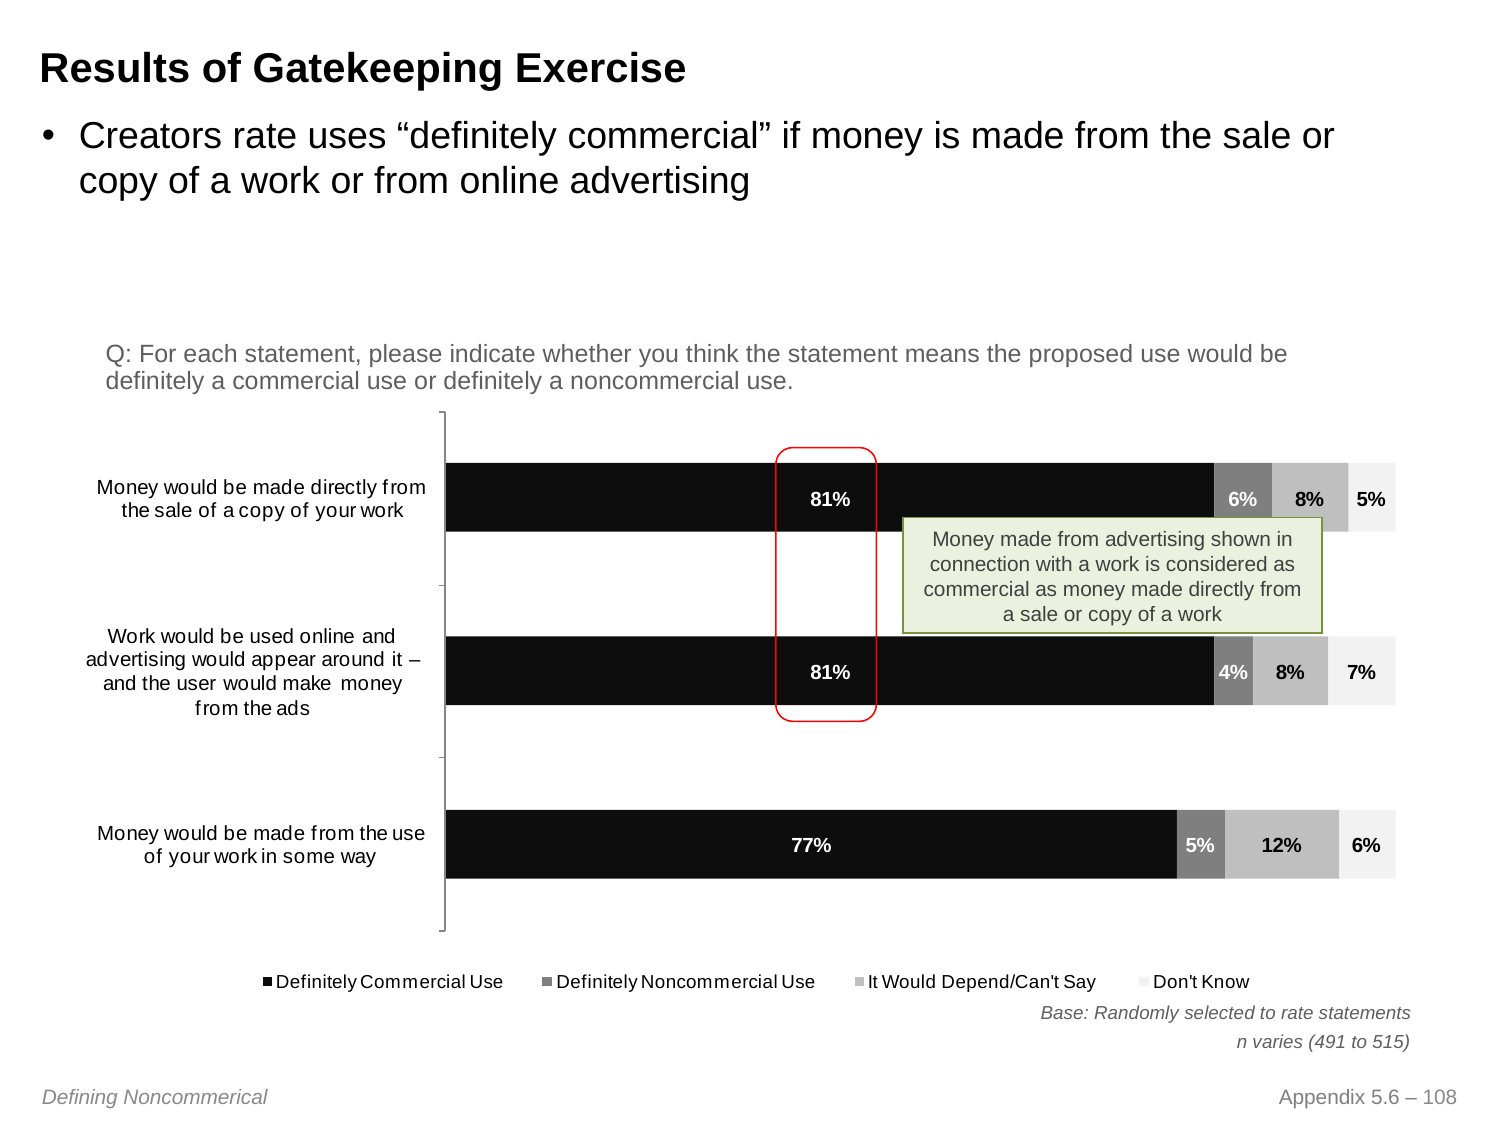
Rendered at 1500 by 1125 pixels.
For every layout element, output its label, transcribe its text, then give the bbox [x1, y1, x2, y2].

text_box Results of Gatekeeping Exercise [24, 27, 1454, 110]
text_box Q: For each statement, please indicate whether you think the statement means the proposed use would be definitely a commercial use or definitely a noncommercial use. [90, 315, 1407, 421]
text_box Defining Noncommerical [27, 1066, 503, 1125]
text_box Base: Randomly selected to rate statements [967, 993, 1426, 1032]
text_box n varies (491 to 515) [1110, 1032, 1425, 1061]
text_box Appendix 5.6 – <number> [1121, 1066, 1472, 1125]
picture [65, 336, 1438, 1012]
text_box Creators rate uses “definitely commercial” if money is made from the sale or copy of a work or from online advertising [27, 110, 1382, 210]
text_box Money made from advertising shown in connection with a work is considered as commercial as money made directly from a sale or copy of a work [902, 517, 1323, 634]
